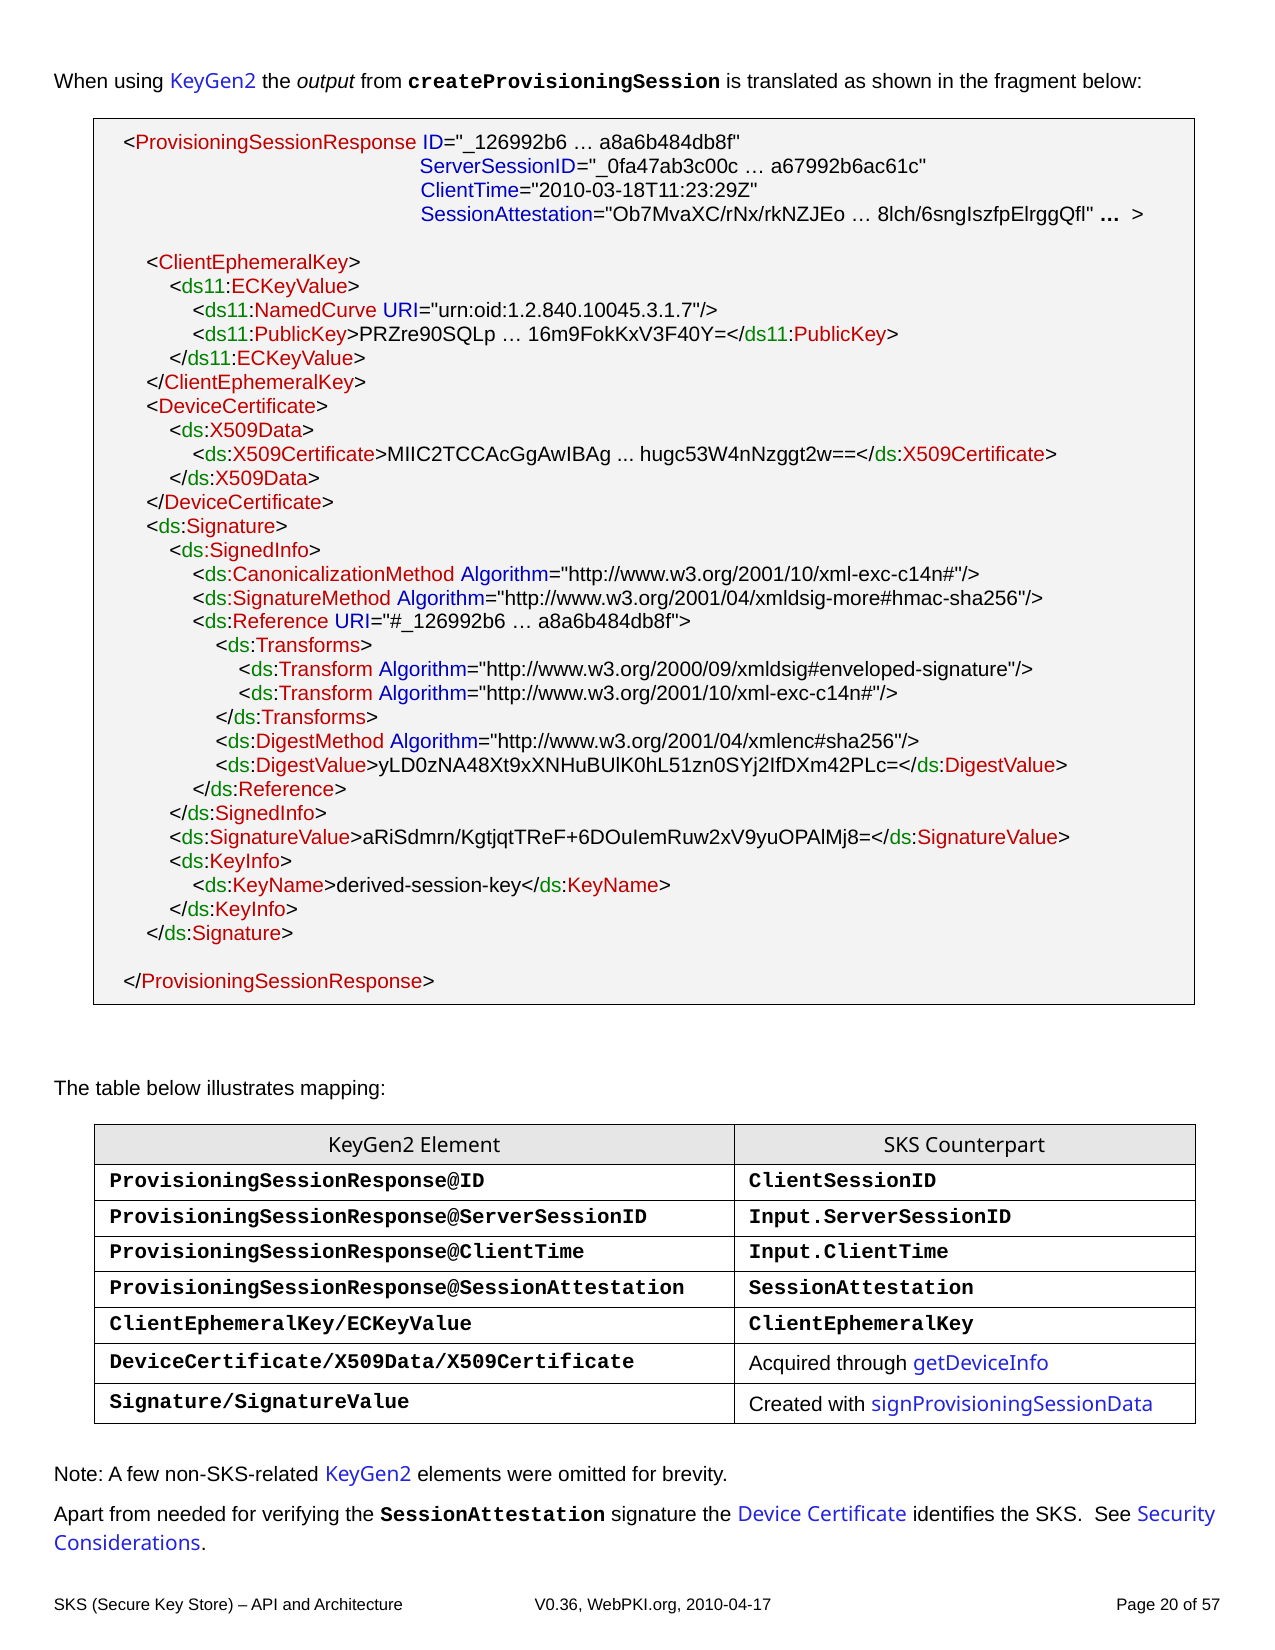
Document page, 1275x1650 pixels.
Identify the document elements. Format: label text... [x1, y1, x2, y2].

table_cell ProvisioningSessionResponse@ClientTime [95, 1237, 734, 1271]
table_cell Created with signProvisioningSessionData [735, 1384, 1195, 1423]
table_cell SessionAttestation [735, 1272, 1195, 1307]
text Apart from needed for verifying the SessionAttestation signature the Device Certificate identifies the SKS. See Security Considerations. [54, 1499, 1221, 1556]
text When using KeyGen2 the output from createProvisioningSession is translated as shown in the fragment below: [54, 66, 1221, 118]
table_cell Acquired through getDeviceInfo [735, 1344, 1195, 1383]
table_cell Signature/SignatureValue [95, 1384, 734, 1423]
table_cell Input.ServerSessionID [735, 1201, 1195, 1236]
table_cell ClientEphemeralKey [735, 1308, 1195, 1342]
text Note: A few non-SKS-related KeyGen2 elements were omitted for brevity. [54, 1459, 1221, 1487]
table_cell DeviceCertificate/X509Data/X509Certificate [95, 1344, 734, 1383]
table_cell ProvisioningSessionResponse@SessionAttestation [95, 1272, 734, 1307]
text The table below illustrates mapping: [54, 1076, 1221, 1124]
table_header SKS Counterpart [735, 1125, 1195, 1164]
table_cell ProvisioningSessionResponse@ServerSessionID [95, 1201, 734, 1236]
table_cell ClientSessionID [735, 1165, 1195, 1200]
table_cell ProvisioningSessionResponse@ID [95, 1165, 734, 1200]
table_cell Input.ClientTime [735, 1237, 1195, 1271]
table_cell ClientEphemeralKey/ECKeyValue [95, 1308, 734, 1342]
table_header KeyGen2 Element [95, 1125, 734, 1164]
table_header <ProvisioningSessionResponse ID="_126992b6 … a8a6b484db8f" ServerSessionID="_0fa47ab3c00c … a67992b6ac61c" ClientTime="2010-03-18T11:23:29Z" SessionAttestation="Ob7MvaXC/rNx/rkNZJEo … 8lch/6sngIszfpElrggQfl" … > <ClientEphemeralKey> <ds11:ECKeyValue> <ds11:NamedCurve URI="urn:oid:1.2.840.10045.3.1.7"/> <ds11:PublicKey>PRZre90SQLp … 16m9FokKxV3F40Y=</ds11:PublicKey> </ds11:ECKeyValue> </ClientEphemeralKey> <DeviceCertificate> <ds:X509Data> <ds:X509Certificate>MIIC2TCCAcGgAwIBAg ... hugc53W4nNzggt2w==</ds:X509Certificate> </ds:X509Data> </DeviceCertificate> <ds:Signature> <ds:SignedInfo> <ds:CanonicalizationMethod Algorithm="http://www.w3.org/2001/10/xml-exc-c14n#"/> <ds:SignatureMethod Algorithm="http://www.w3.org/2001/04/xmldsig-more#hmac-sha256"/> <ds:Reference URI="#_126992b6 … a8a6b484db8f"> <ds:Transforms> <ds:Transform Algorithm="http://www.w3.org/2000/09/xmldsig#enveloped-signature"/> <ds:Transform Algorithm="http://www.w3.org/2001/10/xml-exc-c14n#"/> </ds:Transforms> <ds:DigestMethod Algorithm="http://www.w3.org/2001/04/xmlenc#sha256"/> <ds:DigestValue>yLD0zNA48Xt9xXNHuBUlK0hL51zn0SYj2IfDXm42PLc=</ds:DigestValue> </ds:Reference> </ds:SignedInfo> <ds:SignatureValue>aRiSdmrn/KgtjqtTReF+6DOuIemRuw2xV9yuOPAlMj8=</ds:SignatureValue> <ds:KeyInfo> <ds:KeyName>derived-session-key</ds:KeyName> </ds:KeyInfo> </ds:Signature> </ProvisioningSessionResponse> [94, 119, 1194, 1004]
